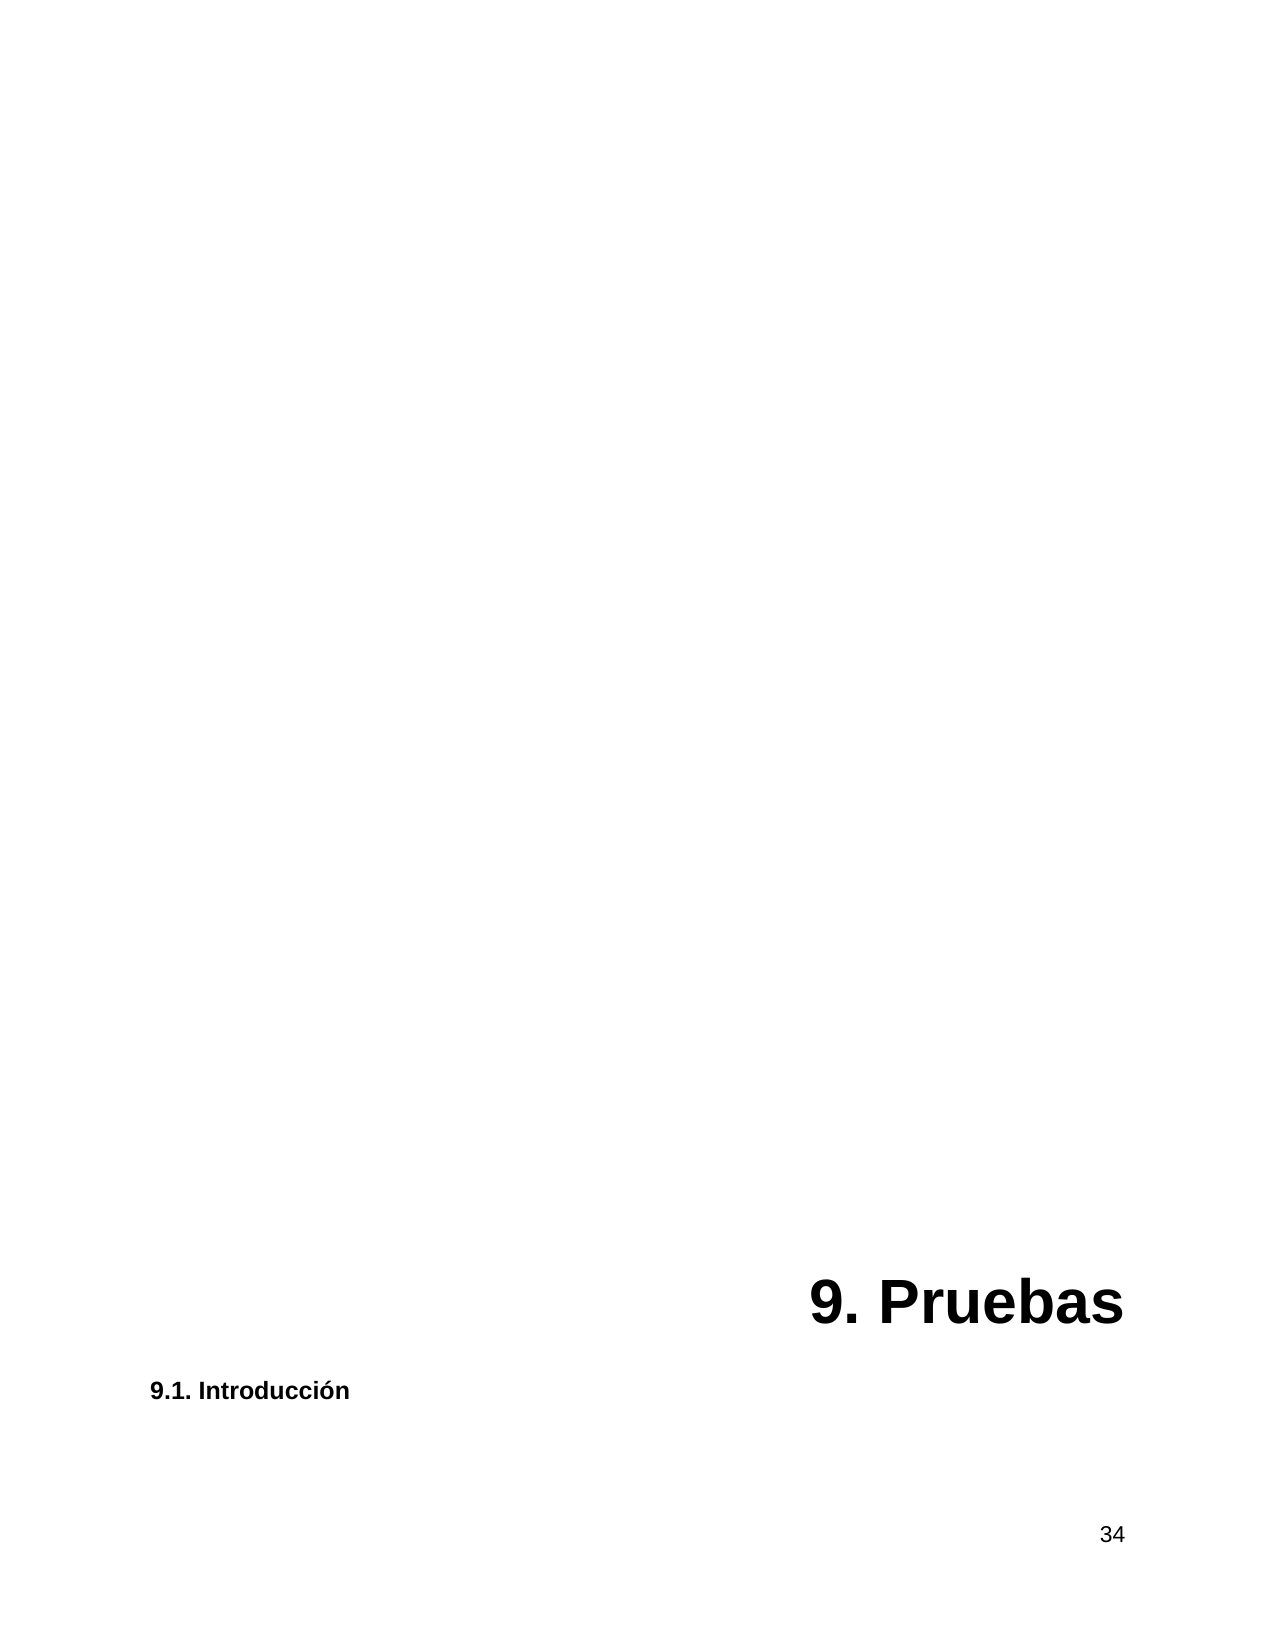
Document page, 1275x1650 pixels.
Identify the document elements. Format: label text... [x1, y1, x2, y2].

text 9. Pruebas [150, 1267, 1125, 1337]
text 9.1. Introducción [150, 1377, 1125, 1405]
